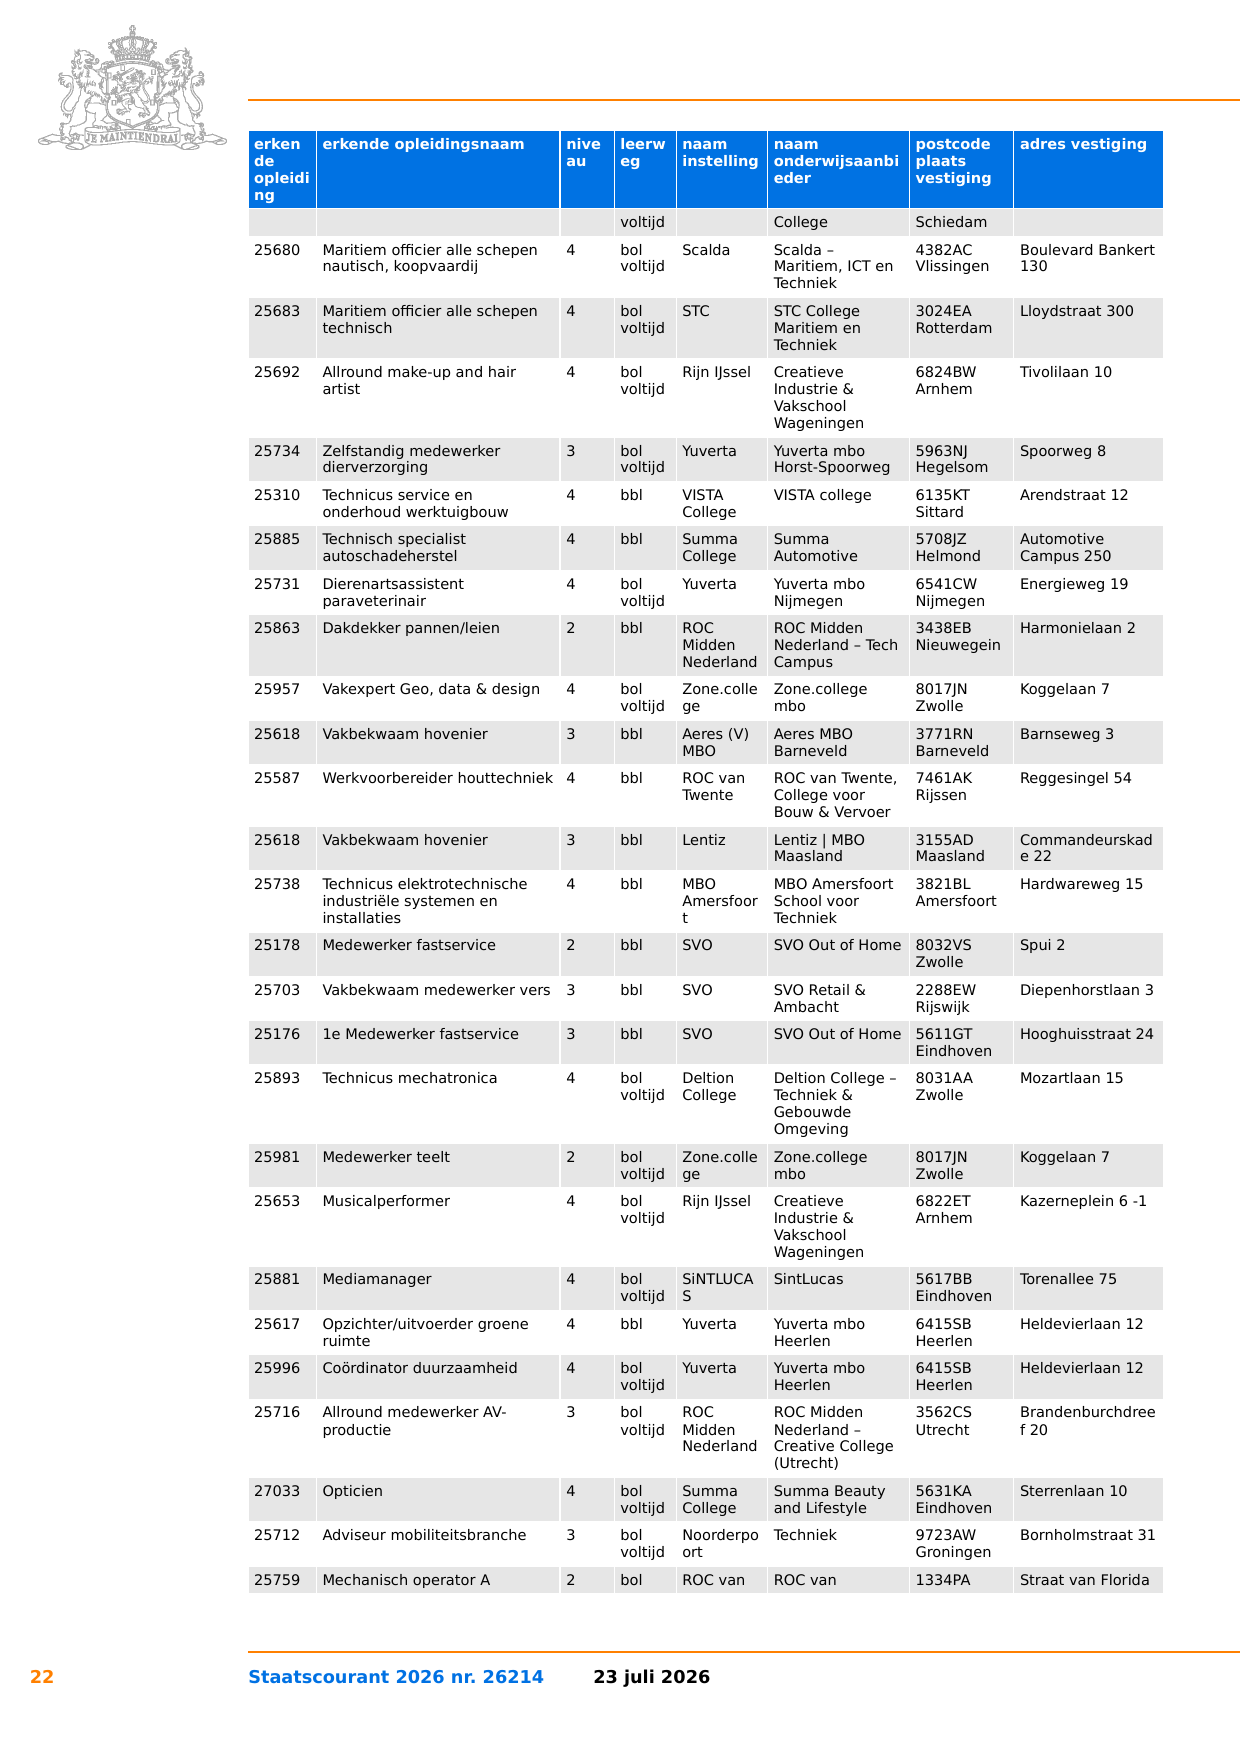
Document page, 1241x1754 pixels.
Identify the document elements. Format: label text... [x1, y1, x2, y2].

table_cell Energieweg 19 [1014, 571, 1163, 614]
table_cell Harmonielaan 2 [1014, 615, 1163, 676]
table_cell Hooghuisstraat 24 [1014, 1021, 1163, 1064]
table_cell 4 [561, 677, 614, 720]
table_cell [249, 209, 316, 236]
table_header erkende opleidingsnaam [317, 131, 559, 208]
table_cell Hardwareweg 15 [1014, 871, 1163, 931]
table_header postcode plaats vestiging [910, 131, 1013, 208]
table_cell Yuverta [677, 1311, 767, 1354]
table_cell ROC Midden Nederland [677, 615, 767, 676]
table_cell 25712 [249, 1523, 316, 1566]
table_cell College [768, 209, 909, 236]
table_cell 4 [561, 526, 614, 570]
table_cell bol voltijd [615, 1400, 676, 1477]
table_cell Zone.college mbo [768, 677, 909, 720]
table_cell Bornholmstraat 31 [1014, 1523, 1163, 1566]
table_cell Coördinator duurzaamheid [317, 1355, 559, 1399]
table_cell Musicalperformer [317, 1188, 559, 1266]
table_cell Koggelaan 7 [1014, 677, 1163, 720]
table_cell STC College Maritiem en Techniek [768, 298, 909, 358]
table_cell 25653 [249, 1188, 316, 1266]
table_cell 25957 [249, 677, 316, 720]
table_cell 25759 [249, 1567, 316, 1593]
table_cell 6415SB Heerlen [910, 1311, 1013, 1354]
table_cell bbl [615, 765, 676, 826]
table_cell ROC van Twente [677, 765, 767, 826]
table_header erkende opleiding [249, 131, 316, 208]
table_cell 4 [561, 571, 614, 614]
table_cell VISTA college [768, 482, 909, 525]
table_cell 4 [561, 871, 614, 931]
table_cell ROC Midden Nederland [677, 1400, 767, 1477]
table_cell Yuverta mbo Heerlen [768, 1311, 909, 1354]
table_cell Vakbekwaam hovenier [317, 827, 559, 870]
table_cell VISTA College [677, 482, 767, 525]
table_cell bol voltijd [615, 438, 676, 481]
table_cell Vakexpert Geo, data & design [317, 677, 559, 720]
table_cell 3438EB Nieuwegein [910, 615, 1013, 676]
table_cell 4 [561, 359, 614, 437]
table_cell 5963NJ Hegelsom [910, 438, 1013, 481]
table_cell 1334PA [910, 1567, 1013, 1593]
table_cell 9723AW Groningen [910, 1523, 1013, 1566]
table_header naam instelling [677, 131, 767, 208]
table_cell bbl [615, 827, 676, 870]
table_cell 25176 [249, 1021, 316, 1064]
table_cell ROC Midden Nederland – Tech Campus [768, 615, 909, 676]
table_cell bol voltijd [615, 1066, 676, 1143]
table_cell bol voltijd [615, 1188, 676, 1266]
table_cell Summa College [677, 526, 767, 570]
table_cell Creatieve Industrie & Vakschool Wageningen [768, 359, 909, 437]
table_cell 5631KA Eindhoven [910, 1478, 1013, 1521]
table_cell Werkvoorbereider houttechniek [317, 765, 559, 826]
table_cell Lloydstraat 300 [1014, 298, 1163, 358]
table_cell Medewerker teelt [317, 1144, 559, 1187]
table_cell 4 [561, 482, 614, 525]
table_cell Straat van Florida [1014, 1567, 1163, 1593]
table_cell bbl [615, 526, 676, 570]
table_cell Technicus service en onderhoud werktuigbouw [317, 482, 559, 525]
table_cell 6135KT Sittard [910, 482, 1013, 525]
table_cell Automotive Campus 250 [1014, 526, 1163, 570]
table_cell MBO Amersfoort School voor Techniek [768, 871, 909, 931]
table_cell Maritiem officier alle schepen technisch [317, 298, 559, 358]
table_header leerweg [615, 131, 676, 208]
table_cell 25885 [249, 526, 316, 570]
table_cell Vakbekwaam medewerker vers [317, 977, 559, 1020]
table_cell Noorderpoort [677, 1523, 767, 1566]
table_cell SVO [677, 933, 767, 976]
table_cell bol voltijd [615, 359, 676, 437]
table_cell 4 [561, 1311, 614, 1354]
table_cell Heldevierlaan 12 [1014, 1311, 1163, 1354]
table_cell Scalda – Maritiem, ICT en Techniek [768, 237, 909, 297]
table_cell Vakbekwaam hovenier [317, 721, 559, 764]
table_cell ROC Midden Nederland – Creative College (Utrecht) [768, 1400, 909, 1477]
table_cell Reggesingel 54 [1014, 765, 1163, 826]
table_cell Technicus mechatronica [317, 1066, 559, 1143]
table_cell SVO [677, 1021, 767, 1064]
table_header naam onderwijsaanbieder [768, 131, 909, 208]
table_cell Zone.college [677, 677, 767, 720]
table_cell 3 [561, 438, 614, 481]
table_cell 3562CS Utrecht [910, 1400, 1013, 1477]
table_cell 4 [561, 765, 614, 826]
table_cell 2 [561, 1144, 614, 1187]
table_cell Rijn IJssel [677, 1188, 767, 1266]
table_cell Dakdekker pannen/leien [317, 615, 559, 676]
table_cell Summa Automotive [768, 526, 909, 570]
table_cell Dierenartsassistent paraveterinair [317, 571, 559, 614]
table_cell Opzichter/uitvoerder groene ruimte [317, 1311, 559, 1354]
table_cell [1014, 209, 1163, 236]
table_cell ROC van [768, 1567, 909, 1593]
table_cell bbl [615, 1311, 676, 1354]
table_cell [317, 209, 559, 236]
table_cell Rijn IJssel [677, 359, 767, 437]
table_cell Allround make-up and hair artist [317, 359, 559, 437]
table_cell bol voltijd [615, 1267, 676, 1310]
table_cell 25618 [249, 827, 316, 870]
table_cell 5708JZ Helmond [910, 526, 1013, 570]
table_cell Brandenburchdreef 20 [1014, 1400, 1163, 1477]
table_header niveau [561, 131, 614, 208]
table_cell bbl [615, 482, 676, 525]
table_cell 2288EW Rijswijk [910, 977, 1013, 1020]
table_cell Zelfstandig medewerker dierverzorging [317, 438, 559, 481]
table_cell Aeres (V) MBO [677, 721, 767, 764]
table_cell 8031AA Zwolle [910, 1066, 1013, 1143]
table_cell bbl [615, 721, 676, 764]
table_cell 6824BW Arnhem [910, 359, 1013, 437]
table_cell Deltion College [677, 1066, 767, 1143]
table_cell voltijd [615, 209, 676, 236]
table_cell Aeres MBO Barneveld [768, 721, 909, 764]
table_cell bbl [615, 1021, 676, 1064]
table_cell Allround medewerker AV-productie [317, 1400, 559, 1477]
table_cell SintLucas [768, 1267, 909, 1310]
table_cell bbl [615, 871, 676, 931]
table_cell Summa College [677, 1478, 767, 1521]
table_cell bol voltijd [615, 1144, 676, 1187]
table_header adres vestiging [1014, 131, 1163, 208]
table_cell 25618 [249, 721, 316, 764]
table_cell 25692 [249, 359, 316, 437]
table_cell Mechanisch operator A [317, 1567, 559, 1593]
table_cell MBO Amersfoort [677, 871, 767, 931]
table_cell bbl [615, 933, 676, 976]
table_cell Zone.college mbo [768, 1144, 909, 1187]
table_cell 3 [561, 977, 614, 1020]
table_cell Yuverta mbo Nijmegen [768, 571, 909, 614]
table_cell Medewerker fastservice [317, 933, 559, 976]
table_cell 4 [561, 298, 614, 358]
table_cell bol [615, 1567, 676, 1593]
table_cell Deltion College – Techniek & Gebouwde Omgeving [768, 1066, 909, 1143]
table_cell SVO Out of Home [768, 1021, 909, 1064]
table_cell 25734 [249, 438, 316, 481]
table_cell Maritiem officier alle schepen nautisch, koopvaardij [317, 237, 559, 297]
table_cell ROC van [677, 1567, 767, 1593]
table_cell 3 [561, 721, 614, 764]
table_cell bbl [615, 615, 676, 676]
table_cell 3821BL Amersfoort [910, 871, 1013, 931]
table_cell 25716 [249, 1400, 316, 1477]
table_cell 25587 [249, 765, 316, 826]
table_cell Yuverta [677, 571, 767, 614]
table_cell 25680 [249, 237, 316, 297]
table_cell bol voltijd [615, 571, 676, 614]
table_cell 25863 [249, 615, 316, 676]
table_cell 8017JN Zwolle [910, 1144, 1013, 1187]
table_cell 25703 [249, 977, 316, 1020]
table_cell Adviseur mobiliteitsbranche [317, 1523, 559, 1566]
table_cell SVO Retail & Ambacht [768, 977, 909, 1020]
table_cell SVO Out of Home [768, 933, 909, 976]
table_cell 3 [561, 827, 614, 870]
table_cell SiNTLUCAS [677, 1267, 767, 1310]
table_cell Arendstraat 12 [1014, 482, 1163, 525]
table_cell 3155AD Maasland [910, 827, 1013, 870]
table_cell Tivolilaan 10 [1014, 359, 1163, 437]
table_cell 3024EA Rotterdam [910, 298, 1013, 358]
table_cell Opticien [317, 1478, 559, 1521]
table_cell SVO [677, 977, 767, 1020]
table_cell 25881 [249, 1267, 316, 1310]
table_cell 2 [561, 615, 614, 676]
table_cell bol voltijd [615, 298, 676, 358]
table_cell STC [677, 298, 767, 358]
table_cell 6415SB Heerlen [910, 1355, 1013, 1399]
table_cell 25731 [249, 571, 316, 614]
table_cell 8032VS Zwolle [910, 933, 1013, 976]
table_cell 6541CW Nijmegen [910, 571, 1013, 614]
table_cell 5617BB Eindhoven [910, 1267, 1013, 1310]
table_cell 25893 [249, 1066, 316, 1143]
table_cell Mediamanager [317, 1267, 559, 1310]
table_cell bol voltijd [615, 237, 676, 297]
table_cell Technisch specialist autoschadeherstel [317, 526, 559, 570]
table_cell Technicus elektrotechnische industriële systemen en installaties [317, 871, 559, 931]
table_cell 25738 [249, 871, 316, 931]
table_cell 4 [561, 1267, 614, 1310]
picture [38, 25, 227, 150]
table_cell 25617 [249, 1311, 316, 1354]
table_cell bol voltijd [615, 677, 676, 720]
table_cell Schiedam [910, 209, 1013, 236]
table_cell bbl [615, 977, 676, 1020]
table_cell 3 [561, 1523, 614, 1566]
table_cell 25178 [249, 933, 316, 976]
table_cell Diepenhorstlaan 3 [1014, 977, 1163, 1020]
table_cell Summa Beauty and Lifestyle [768, 1478, 909, 1521]
table_cell 3 [561, 1400, 614, 1477]
table_cell 27033 [249, 1478, 316, 1521]
table_cell 8017JN Zwolle [910, 677, 1013, 720]
table_cell 2 [561, 1567, 614, 1593]
table_cell [561, 209, 614, 236]
table_cell bol voltijd [615, 1355, 676, 1399]
table_cell Scalda [677, 237, 767, 297]
table_cell 25683 [249, 298, 316, 358]
table_cell Lentiz [677, 827, 767, 870]
table_cell 4 [561, 1478, 614, 1521]
table_cell 3 [561, 1021, 614, 1064]
table_cell 1e Medewerker fastservice [317, 1021, 559, 1064]
table_cell Zone.college [677, 1144, 767, 1187]
table_cell Kazerneplein 6 -1 [1014, 1188, 1163, 1266]
table_cell bol voltijd [615, 1523, 676, 1566]
table_cell 25981 [249, 1144, 316, 1187]
table_cell 6822ET Arnhem [910, 1188, 1013, 1266]
table_cell 4 [561, 237, 614, 297]
table_cell Heldevierlaan 12 [1014, 1355, 1163, 1399]
table_cell Techniek [768, 1523, 909, 1566]
table_cell bol voltijd [615, 1478, 676, 1521]
table_cell [677, 209, 767, 236]
table_cell Torenallee 75 [1014, 1267, 1163, 1310]
table_cell Boulevard Bankert 130 [1014, 237, 1163, 297]
table_cell 5611GT Eindhoven [910, 1021, 1013, 1064]
table_cell Sterrenlaan 10 [1014, 1478, 1163, 1521]
table_cell Yuverta [677, 1355, 767, 1399]
table_cell 4 [561, 1355, 614, 1399]
table_cell 25996 [249, 1355, 316, 1399]
table_cell Lentiz | MBO Maasland [768, 827, 909, 870]
table_cell 7461AK Rijssen [910, 765, 1013, 826]
table_cell 4382AC Vlissingen [910, 237, 1013, 297]
table_cell 3771RN Barneveld [910, 721, 1013, 764]
table_cell Mozartlaan 15 [1014, 1066, 1163, 1143]
table_cell Yuverta mbo Heerlen [768, 1355, 909, 1399]
table_cell Spoorweg 8 [1014, 438, 1163, 481]
table_cell Yuverta mbo Horst-Spoorweg [768, 438, 909, 481]
table_cell Yuverta [677, 438, 767, 481]
table_cell Koggelaan 7 [1014, 1144, 1163, 1187]
table_cell Commandeurskade 22 [1014, 827, 1163, 870]
table_cell Spui 2 [1014, 933, 1163, 976]
table_cell 2 [561, 933, 614, 976]
table_cell 25310 [249, 482, 316, 525]
table_cell Barnseweg 3 [1014, 721, 1163, 764]
table_cell 4 [561, 1188, 614, 1266]
table_cell Creatieve Industrie & Vakschool Wageningen [768, 1188, 909, 1266]
table_cell ROC van Twente, College voor Bouw & Vervoer [768, 765, 909, 826]
table_cell 4 [561, 1066, 614, 1143]
